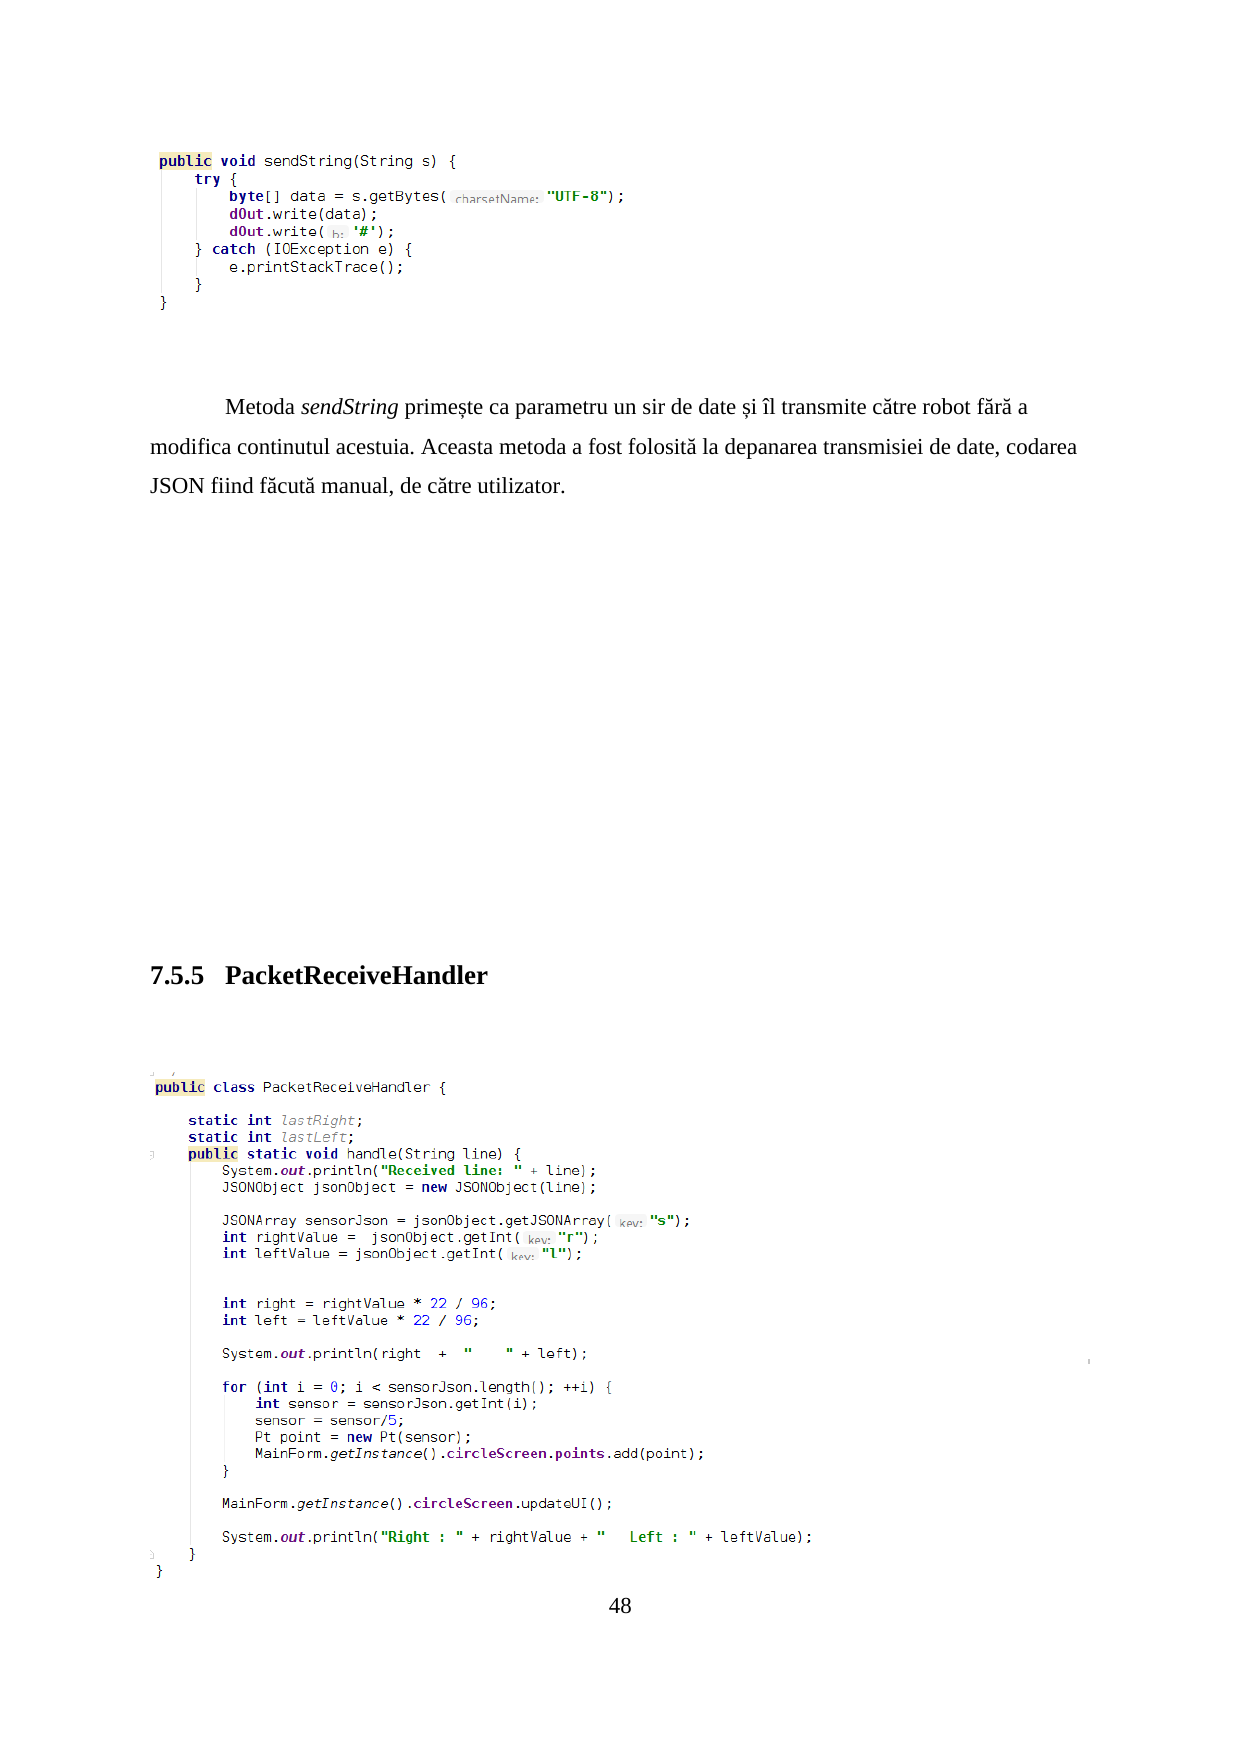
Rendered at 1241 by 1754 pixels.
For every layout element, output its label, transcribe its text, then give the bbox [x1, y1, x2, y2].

subtitle PacketReceiveHandler [150, 959, 1090, 990]
text Metoda sendString primește ca parametru un sir de date și îl transmite către robot fără a modifica continutul acestuia. Aceasta metoda a fost folosită la depanarea transmisiei de date, codarea JSON fiind făcută manual, de către utilizator. [150, 393, 1090, 499]
picture [150, 150, 1091, 320]
picture [150, 1072, 1091, 1592]
